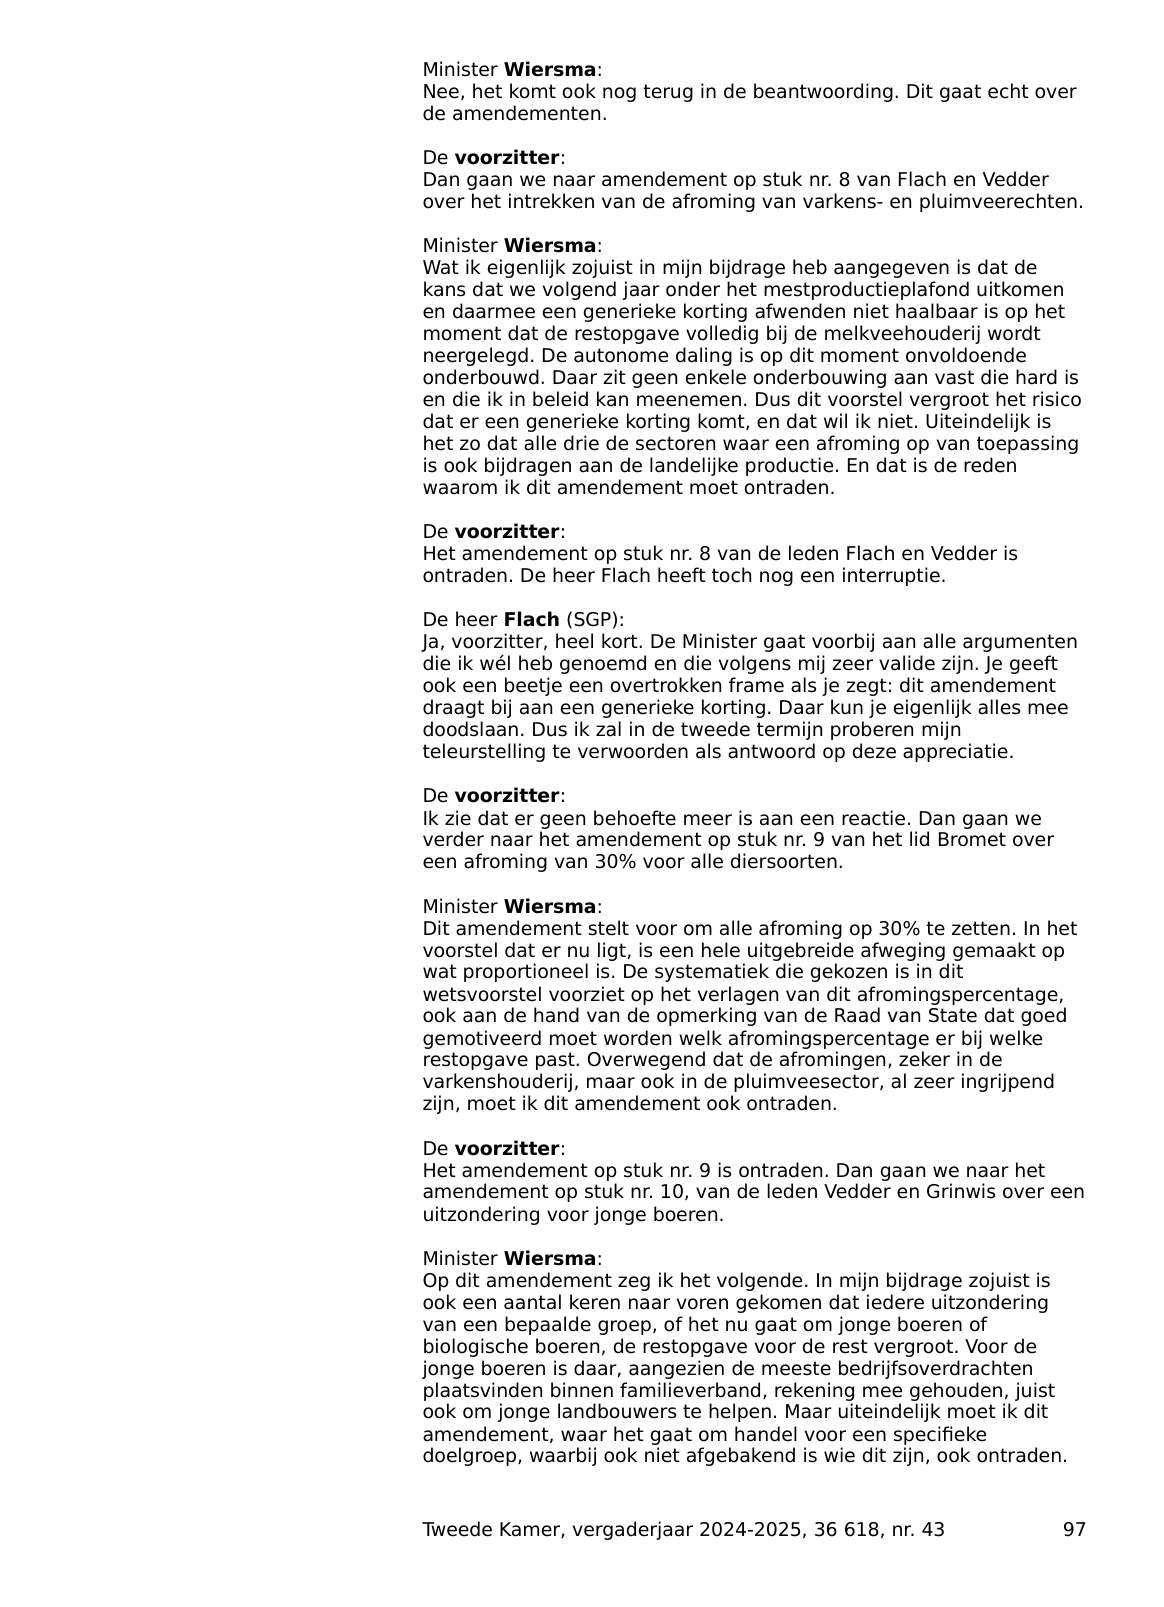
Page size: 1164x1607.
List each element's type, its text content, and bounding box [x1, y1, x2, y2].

text Het amendement op stuk nr. 9 is ontraden. Dan gaan we naar het amendement op stuk nr. 10, van de leden Vedder en Grinwis over een uitzondering voor jonge boeren. [422, 1159, 1087, 1225]
text De heer Flach (SGP): [422, 609, 1087, 631]
text Op dit amendement zeg ik het volgende. In mijn bijdrage zojuist is ook een aantal keren naar voren gekomen dat iedere uitzondering van een bepaalde groep, of het nu gaat om jonge boeren of biologische boeren, de restopgave voor de rest vergroot. Voor de jonge boeren is daar, aangezien de meeste bedrijfsoverdrachten plaatsvinden binnen familieverband, rekening mee gehouden, juist ook om jonge landbouwers te helpen. Maar uiteindelijk moet ik dit amendement, waar het gaat om handel voor een specifieke doelgroep, waarbij ook niet afgebakend is wie dit zijn, ook ontraden. [422, 1269, 1087, 1467]
text Ik zie dat er geen behoefte meer is aan een reactie. Dan gaan we verder naar het amendement op stuk nr. 9 van het lid Bromet over een afroming van 30% voor alle diersoorten. [422, 807, 1087, 873]
text Minister Wiersma: [422, 1248, 1087, 1269]
text Ja, voorzitter, heel kort. De Minister gaat voorbij aan alle argumenten die ik wél heb genoemd en die volgens mij zeer valide zijn. Je geeft ook een beetje een overtrokken frame als je zegt: dit amendement draagt bij aan een generieke korting. Daar kun je eigenlijk alles mee doodslaan. Dus ik zal in de tweede termijn proberen mijn teleurstelling te verwoorden als antwoord op deze appreciatie. [422, 631, 1087, 763]
text Minister Wiersma: [422, 896, 1087, 917]
text De voorzitter: [422, 147, 1087, 169]
text De voorzitter: [422, 785, 1087, 807]
text Het amendement op stuk nr. 8 van de leden Flach en Vedder is ontraden. De heer Flach heeft toch nog een interruptie. [422, 543, 1087, 587]
text De voorzitter: [422, 1137, 1087, 1159]
text Dan gaan we naar amendement op stuk nr. 8 van Flach en Vedder over het intrekken van de afroming van varkens- en pluimveerechten. [422, 169, 1087, 213]
text Minister Wiersma: [422, 235, 1087, 257]
text Wat ik eigenlijk zojuist in mijn bijdrage heb aangegeven is dat de kans dat we volgend jaar onder het mestproductieplafond uitkomen en daarmee een generieke korting afwenden niet haalbaar is op het moment dat de restopgave volledig bij de melkveehouderij wordt neergelegd. De autonome daling is op dit moment onvoldoende onderbouwd. Daar zit geen enkele onderbouwing aan vast die hard is en die ik in beleid kan meenemen. Dus dit voorstel vergroot het risico dat er een generieke korting komt, en dat wil ik niet. Uiteindelijk is het zo dat alle drie de sectoren waar een afroming op van toepassing is ook bijdragen aan de landelijke productie. En dat is de reden waarom ik dit amendement moet ontraden. [422, 257, 1087, 499]
text Nee, het komt ook nog terug in de beantwoording. Dit gaat echt over de amendementen. [422, 81, 1087, 125]
text Minister Wiersma: [422, 59, 1087, 81]
text Dit amendement stelt voor om alle afroming op 30% te zetten. In het voorstel dat er nu ligt, is een hele uitgebreide afweging gemaakt op wat proportioneel is. De systematiek die gekozen is in dit wetsvoorstel voorziet op het verlagen van dit afromingspercentage, ook aan de hand van de opmerking van de Raad van State dat goed gemotiveerd moet worden welk afromingspercentage er bij welke restopgave past. Overwegend dat de afromingen, zeker in de varkenshouderij, maar ook in de pluimveesector, al zeer ingrijpend zijn, moet ik dit amendement ook ontraden. [422, 917, 1087, 1115]
text De voorzitter: [422, 521, 1087, 543]
